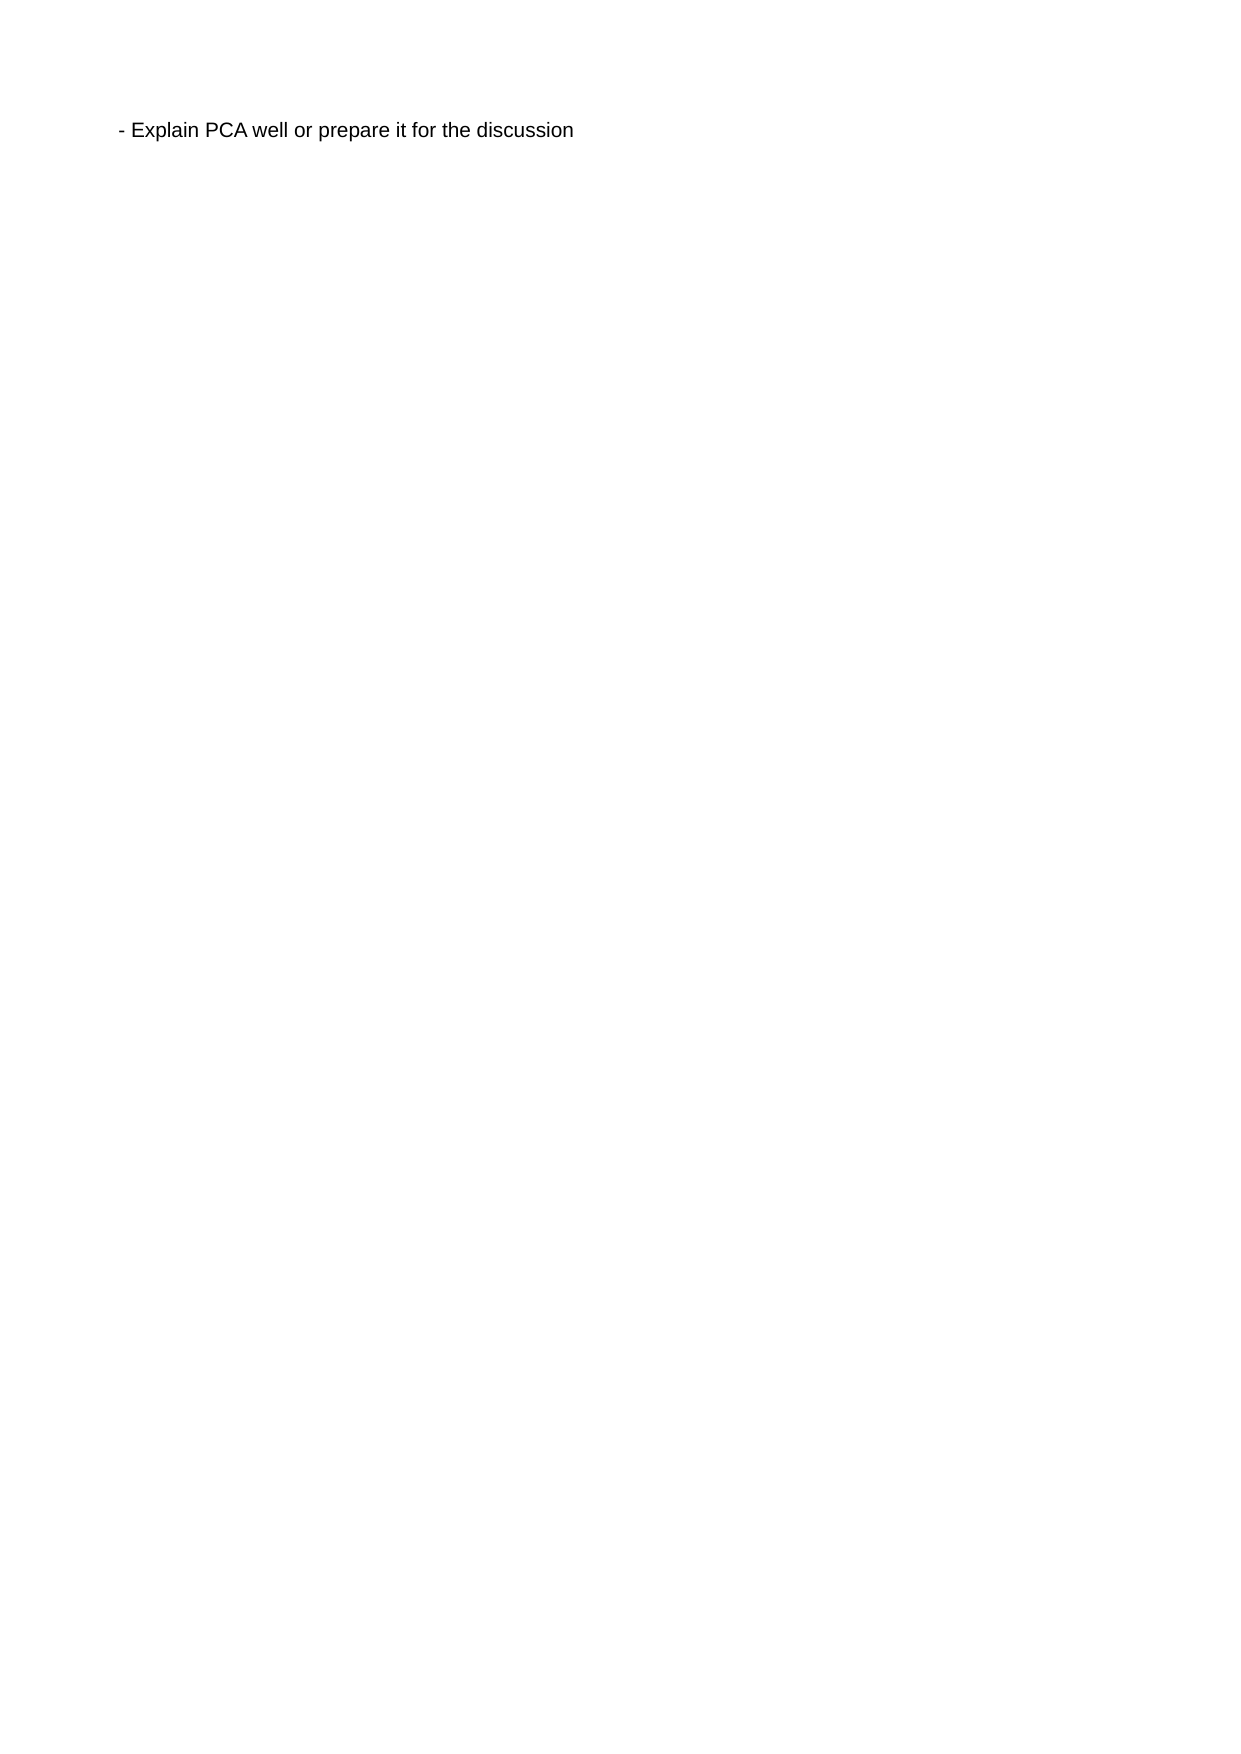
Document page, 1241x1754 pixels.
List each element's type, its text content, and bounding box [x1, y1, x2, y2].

text - Explain PCA well or prepare it for the discussion [118, 118, 1122, 142]
